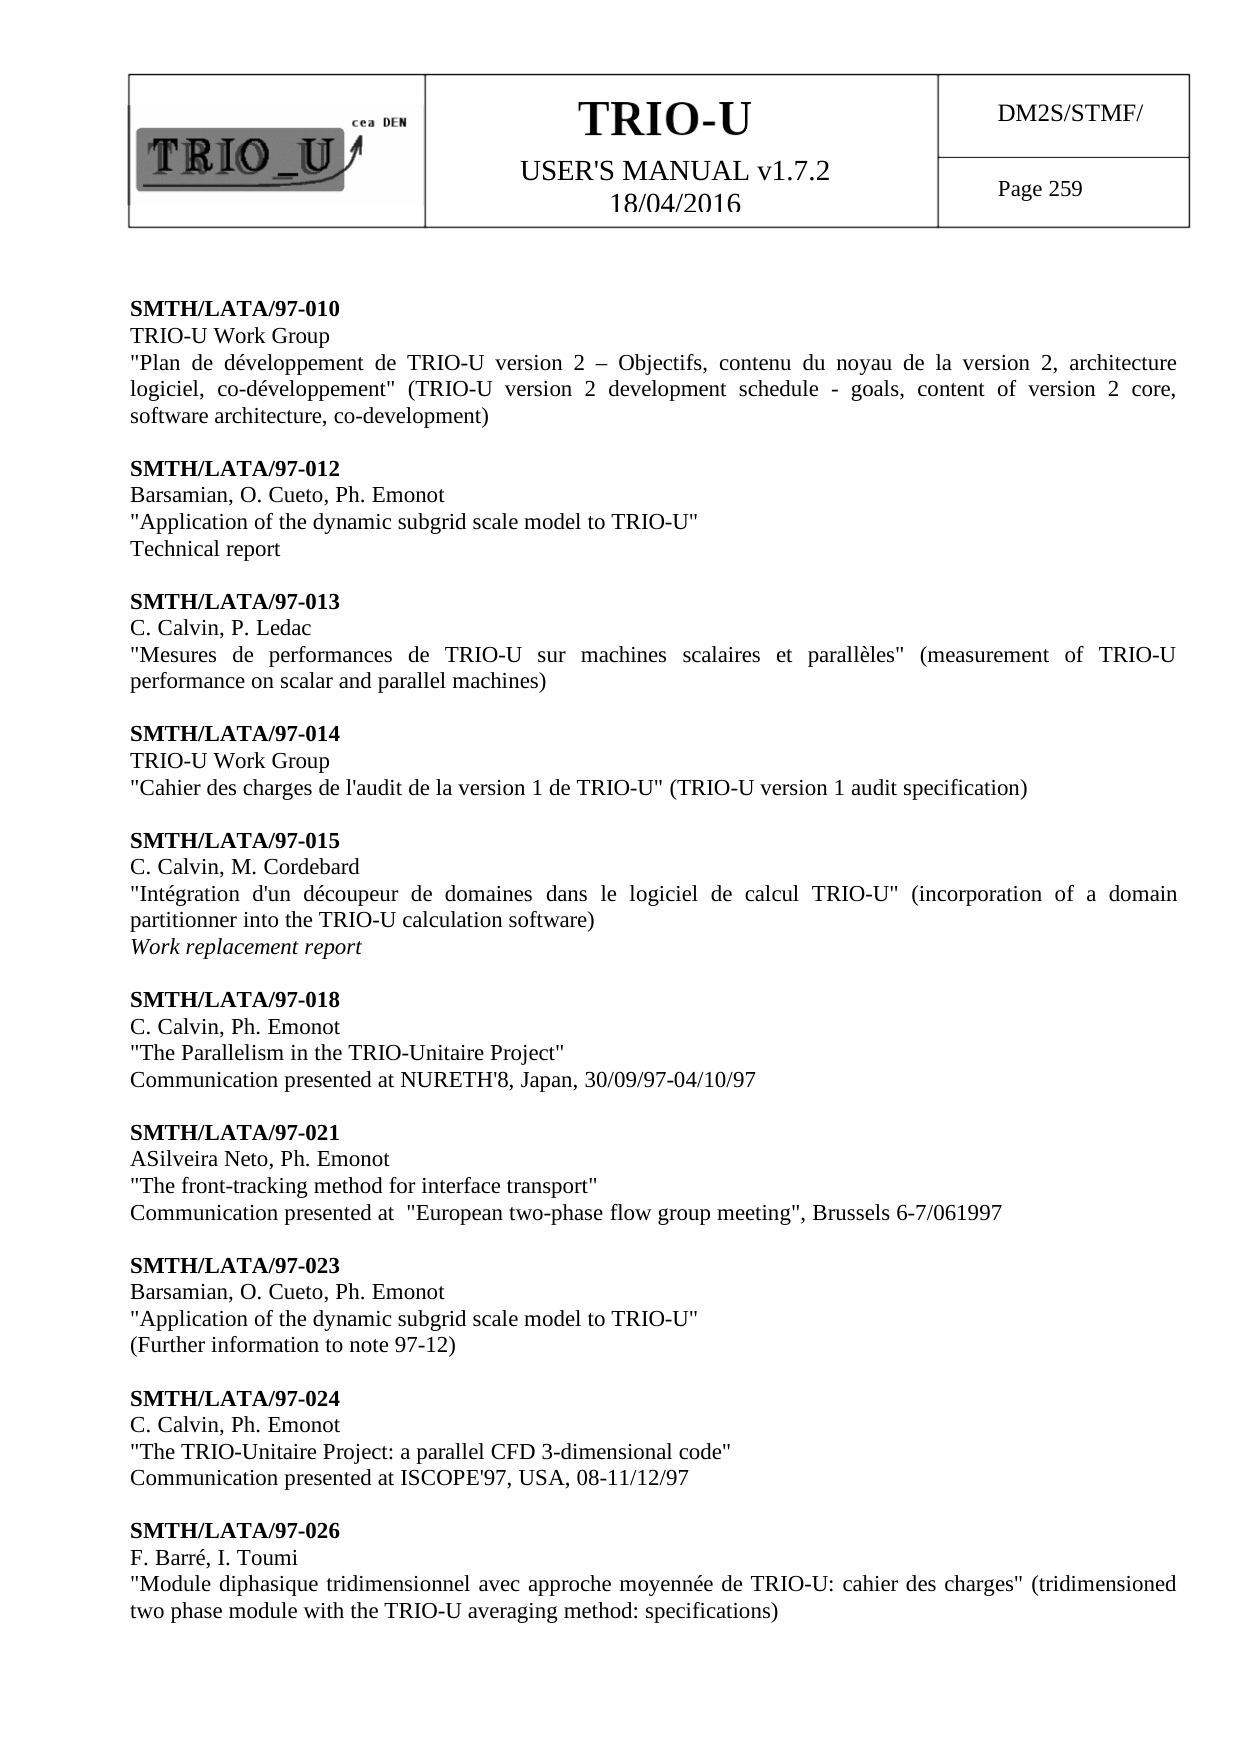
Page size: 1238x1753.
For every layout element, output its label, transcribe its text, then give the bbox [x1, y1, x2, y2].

text Communication presented at NURETH'8, Japan, 30/09/97-04/10/97 [130, 1066, 1178, 1092]
text "Application of the dynamic subgrid scale model to TRIO-U" [130, 1305, 1178, 1331]
text "The TRIO-Unitaire Project: a parallel CFD 3-dimensional code" [130, 1437, 1178, 1464]
text C. Calvin, M. Cordebard [130, 853, 1178, 880]
text SMTH/LATA/97-026 [130, 1517, 1178, 1544]
text "Application of the dynamic subgrid scale model to TRIO-U" [130, 508, 1178, 534]
text SMTH/LATA/97-018 [130, 986, 1178, 1012]
text SMTH/LATA/97-012 [130, 455, 1178, 481]
text Work replacement report [130, 933, 1178, 959]
text SMTH/LATA/97-014 [130, 720, 1178, 747]
text "Mesures de performances de TRIO-U sur machines scalaires et parallèles" (measurement of TRIO-U performance on scalar and parallel machines) [130, 641, 1178, 694]
text SMTH/LATA/97-021 [130, 1119, 1178, 1145]
text ASilveira Neto, Ph. Emonot [130, 1145, 1178, 1172]
text F. Barré, I. Toumi [130, 1544, 1178, 1570]
text Communication presented at "European two-phase flow group meeting", Brussels 6-7/061997 [130, 1198, 1178, 1225]
text SMTH/LATA/97-023 [130, 1252, 1178, 1278]
text SMTH/LATA/97-013 [130, 587, 1178, 614]
text SMTH/LATA/97-010 [130, 295, 1178, 322]
text Communication presented at ISCOPE'97, USA, 08-11/12/97 [130, 1464, 1178, 1491]
text "Plan de développement de TRIO-U version 2 – Objectifs, contenu du noyau de la version 2, architecture logiciel, co-développement" (TRIO-U version 2 development schedule - goals, content of version 2 core, software architecture, co-development) [130, 348, 1178, 428]
text SMTH/LATA/97-024 [130, 1384, 1178, 1411]
text SMTH/LATA/97-015 [130, 827, 1178, 853]
text "Intégration d'un découpeur de domaines dans le logiciel de calcul TRIO-U" (incorporation of a domain partitionner into the TRIO-U calculation software) [130, 880, 1178, 933]
text C. Calvin, P. Ledac [130, 614, 1178, 641]
text "The Parallelism in the TRIO-Unitaire Project" [130, 1039, 1178, 1066]
text TRIO-U Work Group [130, 747, 1178, 773]
text Barsamian, O. Cueto, Ph. Emonot [130, 481, 1178, 508]
text TRIO-U Work Group [130, 322, 1178, 348]
text C. Calvin, Ph. Emonot [130, 1411, 1178, 1437]
text C. Calvin, Ph. Emonot [130, 1012, 1178, 1039]
text (Further information to note 97-12) [130, 1331, 1178, 1358]
text Technical report [130, 534, 1178, 561]
text Barsamian, O. Cueto, Ph. Emonot [130, 1278, 1178, 1305]
text "The front-tracking method for interface transport" [130, 1172, 1178, 1198]
text "Module diphasique tridimensionnel avec approche moyennée de TRIO-U: cahier des charges" (tridimensioned two phase module with the TRIO-U averaging method: specifications) [130, 1570, 1178, 1623]
text "Cahier des charges de l'audit de la version 1 de TRIO-U" (TRIO-U version 1 audit specification) [130, 773, 1178, 800]
